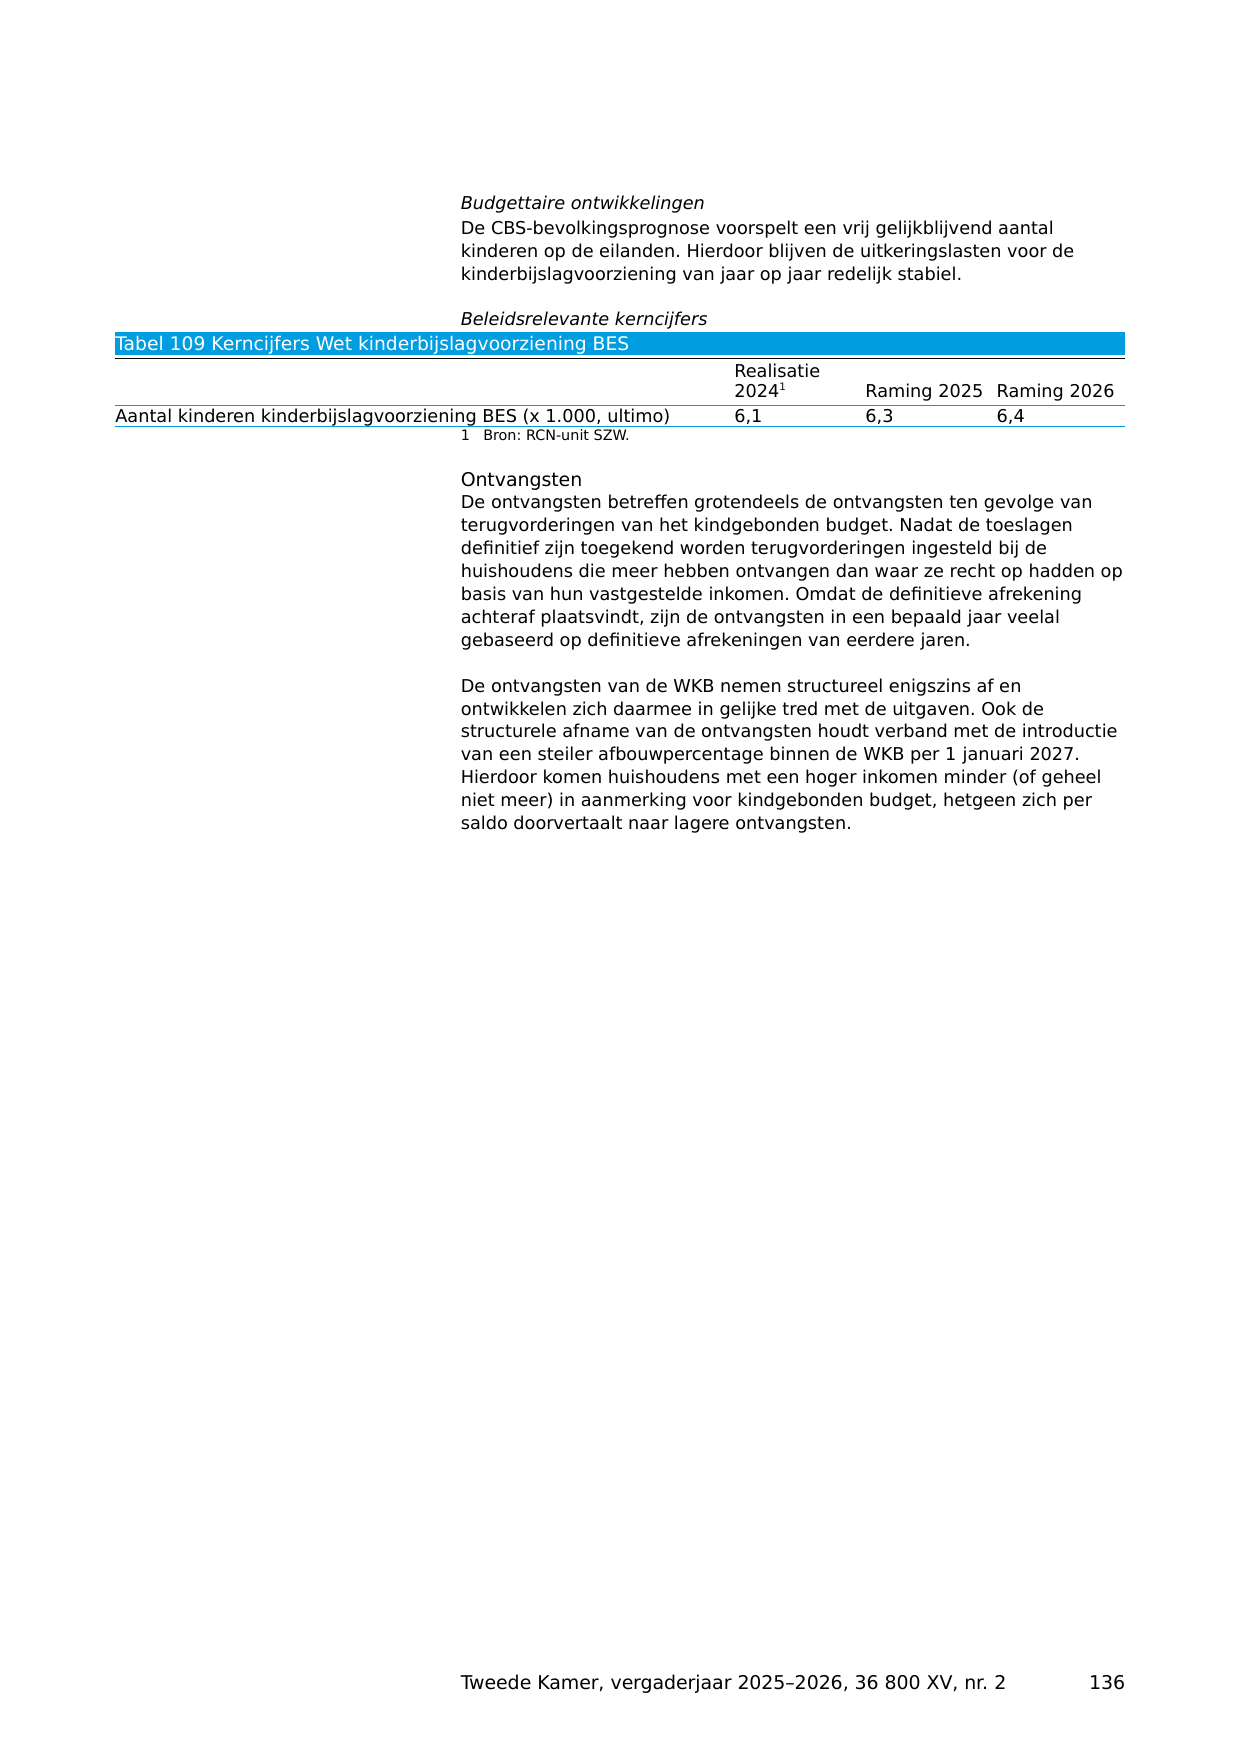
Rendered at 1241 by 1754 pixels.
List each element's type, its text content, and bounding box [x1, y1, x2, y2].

table_cell Raming 2026 [994, 359, 1125, 405]
text De ontvangsten betreffen grotendeels de ontvangsten ten gevolge van terugvorderingen van het kindgebonden budget. Nadat de toeslagen definitief zijn toegekend worden terugvorderingen ingesteld bij de huishoudens die meer hebben ontvangen dan waar ze recht op hadden op basis van hun vastgestelde inkomen. Omdat de definitieve afrekening achteraf plaatsvindt, zijn de ontvangsten in een bepaald jaar veelal gebaseerd op definitieve afrekeningen van eerdere jaren. [461, 490, 1125, 651]
table_cell [115, 359, 731, 405]
table_cell 6,1 [731, 406, 862, 426]
text De ontvangsten van de WKB nemen structureel enigszins af en ontwikkelen zich daarmee in gelijke tred met de uitgaven. Ook de structurele afname van de ontvangsten houdt verband met de introductie van een steiler afbouwpercentage binnen de WKB per 1 januari 2027. Hierdoor komen huishoudens met een hoger inkomen minder (of geheel niet meer) in aanmerking voor kindgebonden budget, hetgeen zich per saldo doorvertaalt naar lagere ontvangsten. [461, 674, 1125, 834]
table_cell Realisatie 20241 [731, 359, 862, 405]
text Budgettaire ontwikkelingen [461, 191, 1125, 214]
text De CBS-bevolkingsprognose voorspelt een vrĳ gelĳkblĳvend aantal kinderen op de eilanden. Hierdoor blĳven de uitkeringslasten voor de kinderbĳslagvoorziening van jaar op jaar redelĳk stabiel. [461, 216, 1125, 284]
table_cell 6,4 [994, 406, 1125, 426]
table_cell Raming 2025 [862, 359, 993, 405]
list Bron: RCN-unit SZW. [461, 427, 1125, 443]
title Ontvangsten [461, 468, 1125, 490]
text Beleidsrelevante kerncijfers [461, 307, 1125, 330]
table_cell Aantal kinderen kinderbijslagvoorziening BES (x 1.000, ultimo) [115, 406, 731, 426]
table_cell 6,3 [862, 406, 993, 426]
